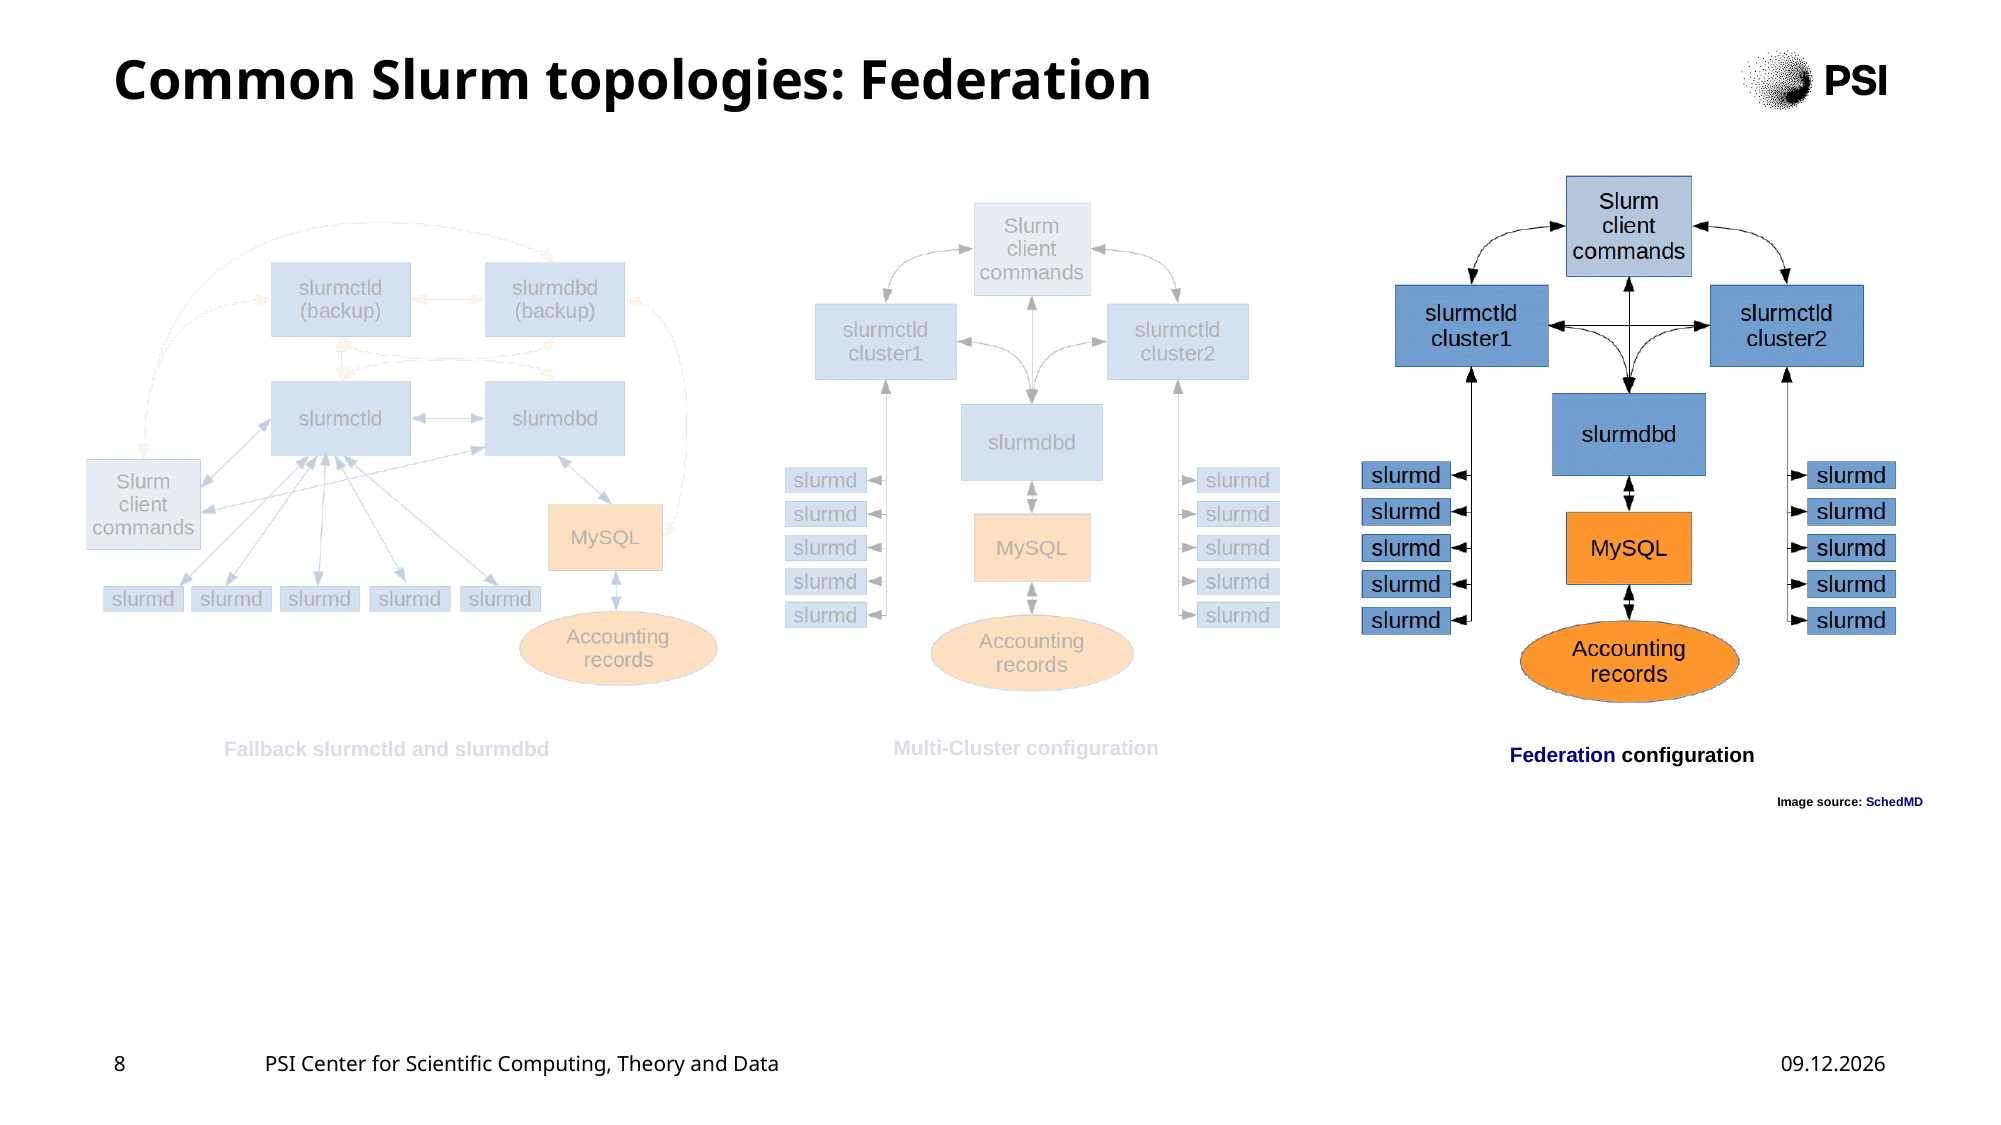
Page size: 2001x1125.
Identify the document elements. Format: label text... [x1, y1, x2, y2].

text_box Federation configuration [1466, 736, 1804, 798]
picture [80, 214, 726, 702]
picture [750, 189, 1312, 701]
text_box Fallback slurmctld and slurmdbd [199, 730, 581, 792]
picture [1341, 158, 1913, 713]
text_box Image source: SchedMD [1762, 787, 1943, 826]
text_box Multi-Cluster configuration [854, 729, 1204, 791]
title Common Slurm topologies: Federation [114, 45, 1585, 179]
